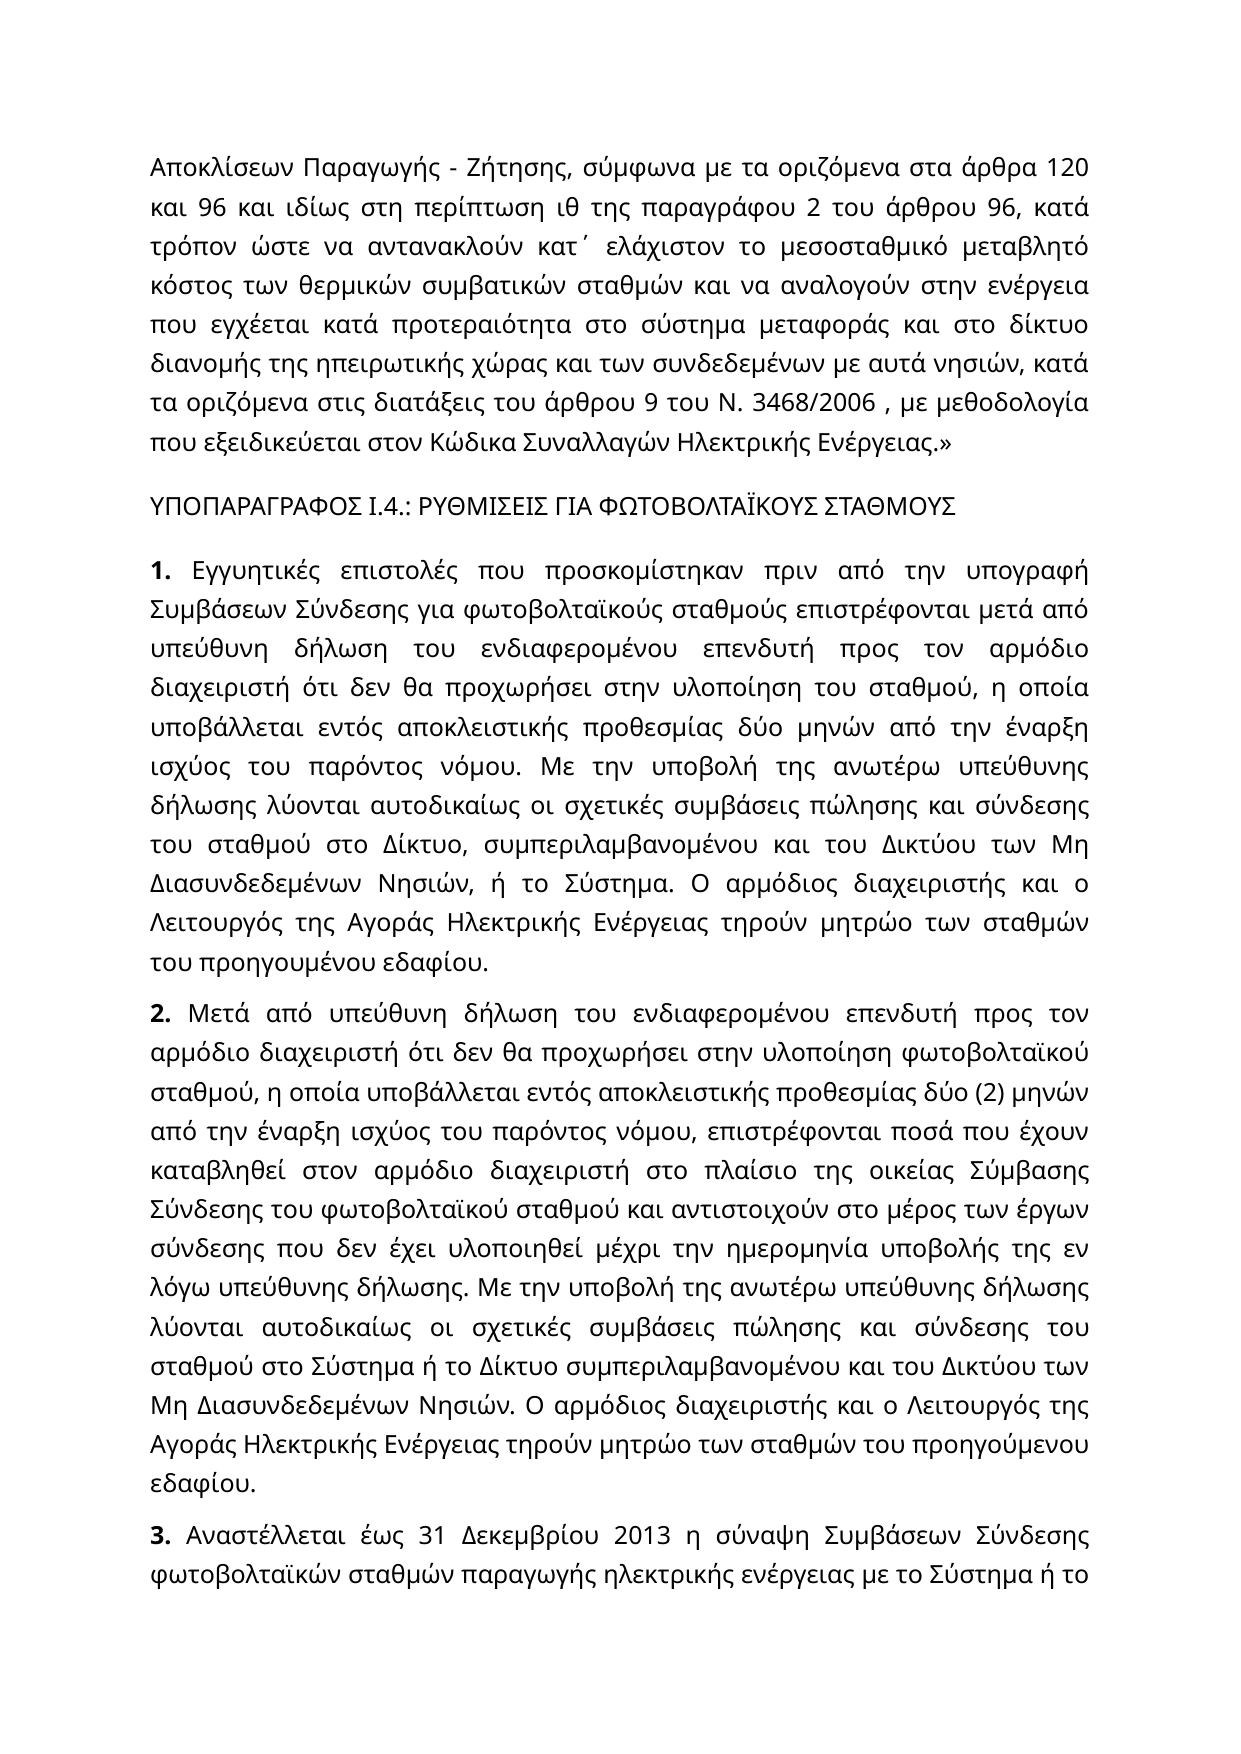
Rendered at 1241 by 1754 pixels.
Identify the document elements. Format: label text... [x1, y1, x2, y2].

text 2. Μετά από υπεύθυνη δήλωση του ενδιαφερομένου επενδυτή προς τον αρμόδιο διαχειριστή ότι δεν θα προχωρήσει στην υλοποίηση φωτοβολταϊκού σταθμού, η οποία υποβάλλεται εντός αποκλειστικής προθεσμίας δύο (2) μηνών από την έναρξη ισχύος του παρόντος νόμου, επιστρέφονται ποσά που έχουν καταβληθεί στον αρμόδιο διαχειριστή στο πλαίσιο της οικείας Σύμβασης Σύνδεσης του φωτοβολταϊκού σταθμού και αντιστοιχούν στο μέρος των έργων σύνδεσης που δεν έχει υλοποιηθεί μέχρι την ημερομηνία υποβολής της εν λόγω υπεύθυνης δήλωσης. Με την υποβολή της ανωτέρω υπεύθυνης δήλωσης λύονται αυτοδικαίως οι σχετικές συμβάσεις πώλησης και σύνδεσης του σταθμού στο Σύστημα ή το Δίκτυο συμπεριλαμβανομένου και του Δικτύου των Μη Διασυνδεδεμένων Νησιών. Ο αρμόδιος διαχειριστής και ο Λειτουργός της Αγοράς Ηλεκτρικής Ενέργειας τηρούν μητρώο των σταθμών του προηγούμενου εδαφίου. [150, 996, 1090, 1500]
text 1. Εγγυητικές επιστολές που προσκομίστηκαν πριν από την υπογραφή Συμβάσεων Σύνδεσης για φωτοβολταϊκούς σταθμούς επιστρέφονται μετά από υπεύθυνη δήλωση του ενδιαφερομένου επενδυτή προς τον αρμόδιο διαχειριστή ότι δεν θα προχωρήσει στην υλοποίηση του σταθμού, η οποία υποβάλλεται εντός αποκλειστικής προθεσμίας δύο μηνών από την έναρξη ισχύος του παρόντος νόμου. Με την υποβολή της ανωτέρω υπεύθυνης δήλωσης λύονται αυτοδικαίως οι σχετικές συμβάσεις πώλησης και σύνδεσης του σταθμού στο Δίκτυο, συμπεριλαμβανομένου και του Δικτύου των Μη Διασυνδεδεμένων Νησιών, ή το Σύστημα. Ο αρμόδιος διαχειριστής και ο Λειτουργός της Αγοράς Ηλεκτρικής Ενέργειας τηρούν μητρώο των σταθμών του προηγουμένου εδαφίου. [150, 552, 1090, 978]
text Αποκλίσεων Παραγωγής - Ζήτησης, σύμφωνα με τα οριζόμενα στα άρθρα 120 και 96 και ιδίως στη περίπτωση ιθ της παραγράφου 2 του άρθρου 96, κατά τρόπον ώστε να αντανακλούν κατ΄ ελάχιστον το μεσοσταθμικό μεταβλητό κόστος των θερμικών συμβατικών σταθμών και να αναλογούν στην ενέργεια που εγχέεται κατά προτεραιότητα στο σύστημα μεταφοράς και στο δίκτυο διανομής της ηπειρωτικής χώρας και των συνδεδεμένων με αυτά νησιών, κατά τα οριζόμενα στις διατάξεις του άρθρου 9 του Ν. 3468/2006 , με μεθοδολογία που εξειδικεύεται στον Κώδικα Συναλλαγών Ηλεκτρικής Ενέργειας.» [150, 150, 1090, 458]
text ΥΠΟΠΑΡΑΓΡΑΦΟΣ Ι.4.: ΡΥΘΜΙΣΕΙΣ ΓΙΑ ΦΩΤΟΒΟΛΤΑΪΚΟΥΣ ΣΤΑΘΜΟΥΣ [150, 488, 1090, 522]
text 3. Αναστέλλεται έως 31 Δεκεμβρίου 2013 η σύναψη Συμβάσεων Σύνδεσης φωτοβολταϊκών σταθμών παραγωγής ηλεκτρικής ενέργειας με το Σύστημα ή το [150, 1517, 1090, 1591]
